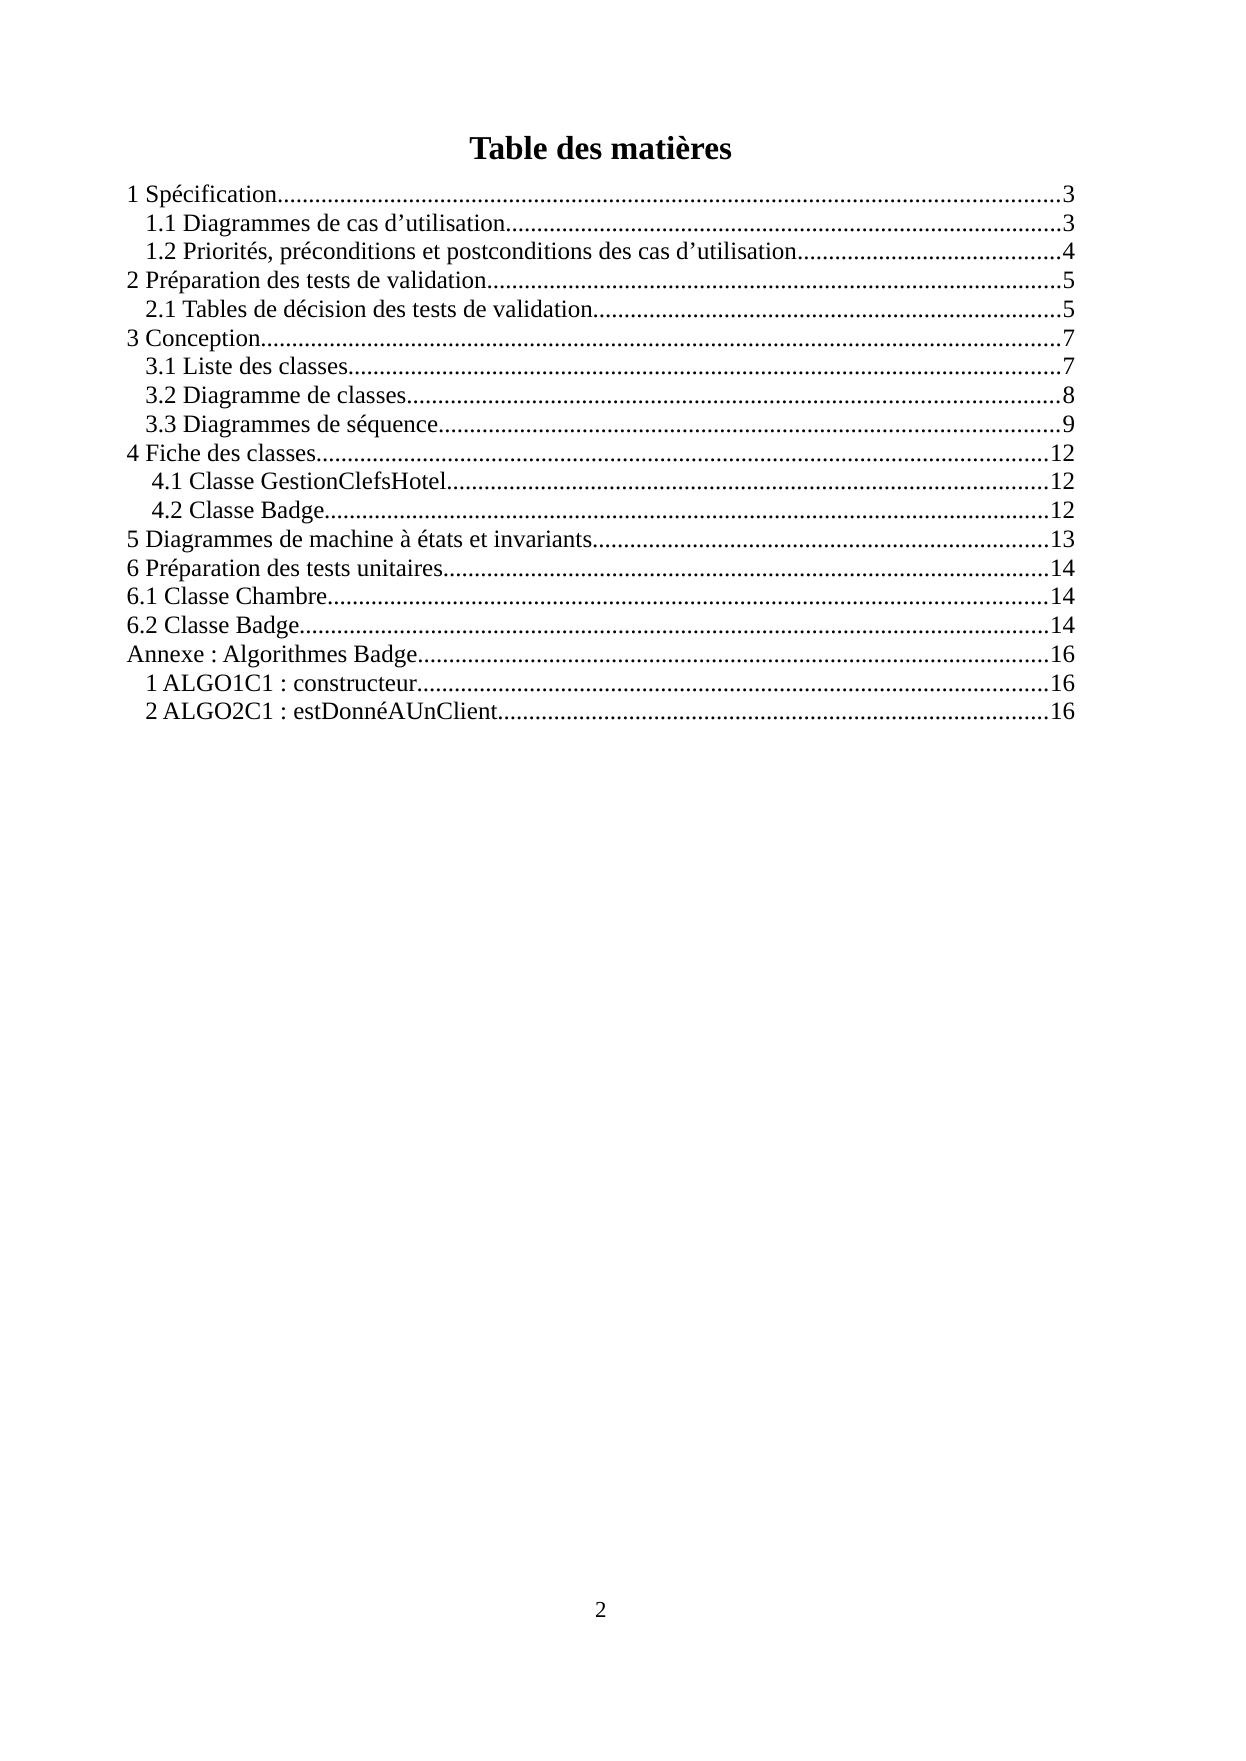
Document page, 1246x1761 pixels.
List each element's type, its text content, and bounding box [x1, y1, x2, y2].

text 1 ALGO1C1 : constructeur 16 [126, 668, 1075, 696]
text 1.2 Priorités, préconditions et postconditions des cas d’utilisation 4 [126, 236, 1075, 265]
text 5 Diagrammes de machine à états et invariants 13 [126, 524, 1075, 553]
text 3.3 Diagrammes de séquence 9 [126, 409, 1075, 438]
text 4.1 Classe GestionClefsHotel 12 [126, 466, 1075, 495]
text 4.2 Classe Badge 12 [126, 495, 1075, 524]
text 3.2 Diagramme de classes 8 [126, 380, 1075, 409]
text 1.1 Diagrammes de cas d’utilisation 3 [126, 208, 1075, 236]
text 6.2 Classe Badge 14 [126, 610, 1075, 639]
text 2 Préparation des tests de validation 5 [126, 265, 1075, 294]
text 3 Conception 7 [126, 323, 1075, 351]
text 3.1 Liste des classes 7 [126, 351, 1075, 380]
text 2 ALGO2C1 : estDonnéAUnClient 16 [126, 696, 1075, 725]
subtitle Table des matières [126, 128, 1075, 167]
text 6.1 Classe Chambre 14 [126, 581, 1075, 610]
text 1 Spécification 3 [126, 179, 1075, 208]
text 2.1 Tables de décision des tests de validation 5 [126, 294, 1075, 323]
text 6 Préparation des tests unitaires 14 [126, 553, 1075, 581]
text 4 Fiche des classes 12 [126, 438, 1075, 466]
text Annexe : Algorithmes Badge 16 [126, 639, 1075, 668]
